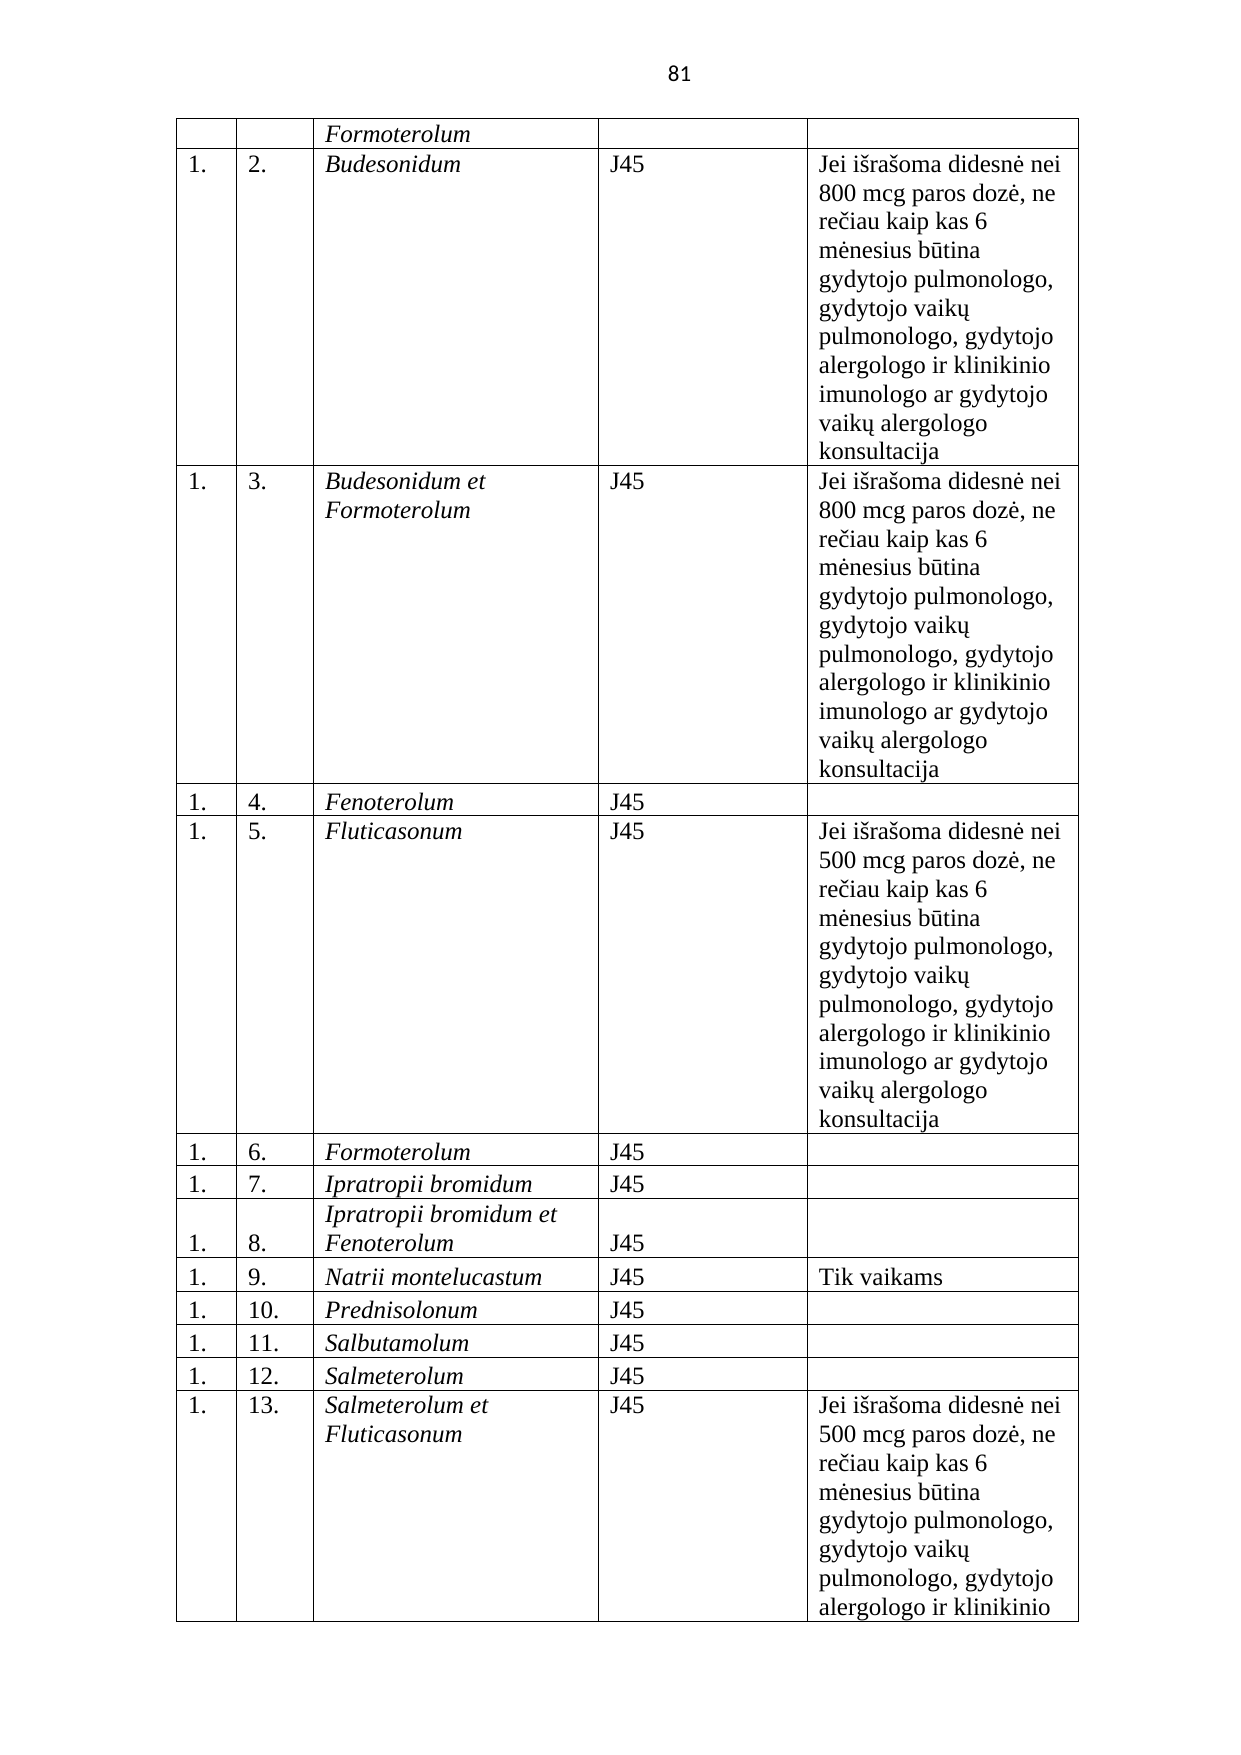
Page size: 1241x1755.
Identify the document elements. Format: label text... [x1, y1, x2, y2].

table_cell [1088, 118, 1093, 148]
table_cell 11. [237, 1325, 313, 1357]
table_cell [1109, 118, 1123, 148]
table_cell 1. [177, 1258, 236, 1291]
table_cell [1084, 1357, 1088, 1389]
table_cell J45 [599, 1292, 807, 1324]
table_cell [1099, 118, 1103, 148]
table_cell Ipratropii bromidum et Fenoterolum [314, 1199, 598, 1257]
table_cell [177, 119, 236, 148]
table_cell [1084, 118, 1088, 148]
table_cell J45 [599, 1199, 807, 1257]
table_cell Budesonidum et Formoterolum [314, 466, 598, 782]
table_cell [1084, 1324, 1088, 1357]
table_cell Salbutamolum [314, 1325, 598, 1357]
table_cell [1084, 1133, 1088, 1165]
table_cell [808, 1166, 1078, 1198]
table_cell [1079, 148, 1083, 465]
table_cell J45 [599, 1258, 807, 1291]
table_cell Jei išrašoma didesnė nei 800 mcg paros dozė, ne rečiau kaip kas 6 mėnesius būtina gydytojo pulmonologo, gydytojo vaikų pulmonologo, gydytojo alergologo ir klinikinio imunologo ar gydytojo vaikų alergologo konsultacija [808, 466, 1078, 782]
table_cell J45 [599, 1391, 807, 1621]
table_cell [1099, 1165, 1103, 1198]
table_cell [1079, 1165, 1083, 1198]
table_cell [1109, 783, 1123, 815]
table_cell [1084, 783, 1088, 815]
table_cell [1088, 783, 1093, 815]
table_cell 1. [177, 466, 236, 782]
table_cell 7. [237, 1166, 313, 1198]
table_cell Fluticasonum [314, 816, 598, 1133]
table_cell 1. [177, 816, 236, 1133]
table_cell [1088, 1198, 1093, 1257]
table_cell [1103, 148, 1109, 465]
table_cell [1103, 118, 1109, 148]
table_cell [1088, 815, 1093, 1133]
table_cell 13. [237, 1391, 313, 1621]
table_cell 1. [177, 1199, 236, 1257]
table_cell [237, 119, 313, 148]
table_cell [1084, 1257, 1088, 1291]
table_cell [1084, 1165, 1088, 1198]
table_cell 1. [177, 1166, 236, 1198]
table_cell [1099, 1291, 1103, 1324]
table_cell [1099, 1198, 1103, 1257]
table_cell [1084, 1198, 1088, 1257]
table_cell [1109, 1165, 1123, 1198]
table_cell [1099, 148, 1103, 465]
table_cell [1093, 1291, 1099, 1324]
table_cell [1103, 815, 1109, 1133]
table_cell [1103, 1390, 1109, 1621]
table_cell [1103, 1165, 1109, 1198]
table_cell [808, 784, 1078, 815]
table_cell [1088, 1257, 1093, 1291]
table_cell [1079, 1133, 1083, 1165]
table_cell [808, 119, 1078, 148]
table_cell 1. [177, 1391, 236, 1621]
table_cell [1109, 1133, 1123, 1165]
table_cell J45 [599, 784, 807, 815]
table_cell 1. [177, 1292, 236, 1324]
table_cell [1093, 148, 1099, 465]
table_cell [1088, 1357, 1093, 1389]
table_cell [1109, 1198, 1123, 1257]
table_cell [1079, 1357, 1083, 1389]
table_cell 1. [177, 1134, 236, 1165]
table_cell [1084, 148, 1088, 465]
table_cell [1093, 1165, 1099, 1198]
table_cell [1103, 465, 1109, 782]
table_cell 2. [237, 149, 313, 465]
table_cell [1079, 465, 1083, 782]
table_cell 5. [237, 816, 313, 1133]
table_cell 1. [177, 1325, 236, 1357]
table_cell J45 [599, 149, 807, 465]
table_cell [1109, 815, 1123, 1133]
table_cell [1093, 783, 1099, 815]
table_cell [1093, 1324, 1099, 1357]
table_cell Jei išrašoma didesnė nei 500 mcg paros dozė, ne rečiau kaip kas 6 mėnesius būtina gydytojo pulmonologo, gydytojo vaikų pulmonologo, gydytojo alergologo ir klinikinio imunologo ar gydytojo vaikų alergologo konsultacija [808, 816, 1078, 1133]
table_cell [808, 1199, 1078, 1257]
table_cell [1084, 1390, 1088, 1621]
table_cell [808, 1325, 1078, 1357]
table_cell J45 [599, 1166, 807, 1198]
table_cell [1093, 815, 1099, 1133]
table_cell Fenoterolum [314, 784, 598, 815]
table_cell 8. [237, 1199, 313, 1257]
table_cell [1079, 1390, 1083, 1621]
table_cell [1079, 1324, 1083, 1357]
table_cell [1093, 1357, 1099, 1389]
table_cell Ipratropii bromidum [314, 1166, 598, 1198]
table_cell Salmeterolum [314, 1358, 598, 1389]
table_cell Prednisolonum [314, 1292, 598, 1324]
table_cell J45 [599, 1325, 807, 1357]
table_cell 12. [237, 1358, 313, 1389]
table_cell J45 [599, 1134, 807, 1165]
table_cell [1109, 1357, 1123, 1389]
table_cell [1099, 815, 1103, 1133]
table_cell [1088, 148, 1093, 465]
table_cell [1099, 1357, 1103, 1389]
table_cell [1109, 148, 1123, 465]
table_cell 1. [177, 1358, 236, 1389]
table_cell [1093, 465, 1099, 782]
table_cell [599, 119, 807, 148]
table_cell [1103, 783, 1109, 815]
table_cell Budesonidum [314, 149, 598, 465]
table_cell J45 [599, 466, 807, 782]
table_cell [1088, 1291, 1093, 1324]
table_cell 4. [237, 784, 313, 815]
table_cell 10. [237, 1292, 313, 1324]
table_cell J45 [599, 1358, 807, 1389]
table_cell [1109, 1324, 1123, 1357]
table_cell [1088, 1165, 1093, 1198]
table_cell [1084, 465, 1088, 782]
table_cell [1099, 1324, 1103, 1357]
table_cell [1103, 1198, 1109, 1257]
table_cell 9. [237, 1258, 313, 1291]
table_cell [1099, 1133, 1103, 1165]
table_cell [1088, 1133, 1093, 1165]
table_cell Jei išrašoma didesnė nei 800 mcg paros dozė, ne rečiau kaip kas 6 mėnesius būtina gydytojo pulmonologo, gydytojo vaikų pulmonologo, gydytojo alergologo ir klinikinio imunologo ar gydytojo vaikų alergologo konsultacija [808, 149, 1078, 465]
table_cell [1109, 1291, 1123, 1324]
table_cell [1088, 465, 1093, 782]
table_cell [1099, 1257, 1103, 1291]
table_cell [1088, 1324, 1093, 1357]
table_cell [1103, 1257, 1109, 1291]
table_cell [1093, 1133, 1099, 1165]
table_cell [1079, 118, 1083, 148]
table_cell [1099, 1390, 1103, 1621]
table_cell [808, 1134, 1078, 1165]
table_cell [1109, 1257, 1123, 1291]
table_cell [1103, 1324, 1109, 1357]
table_cell [1079, 1198, 1083, 1257]
table_cell [808, 1292, 1078, 1324]
table_cell [1103, 1291, 1109, 1324]
table_cell Salmeterolum et Fluticasonum [314, 1391, 598, 1621]
table_cell Formoterolum [314, 1134, 598, 1165]
table_cell 3. [237, 466, 313, 782]
table_cell 1. [177, 149, 236, 465]
table_cell [1079, 1291, 1083, 1324]
table_cell [1093, 118, 1099, 148]
table_cell Natrii montelucastum [314, 1258, 598, 1291]
table_cell [1103, 1133, 1109, 1165]
table_cell [1088, 1390, 1093, 1621]
table_cell 1. [177, 784, 236, 815]
table_cell 6. [237, 1134, 313, 1165]
table_cell [1099, 783, 1103, 815]
table_cell [1079, 1257, 1083, 1291]
table_cell [1099, 465, 1103, 782]
table_cell J45 [599, 816, 807, 1133]
table_cell [808, 1358, 1078, 1389]
table_cell [1093, 1198, 1099, 1257]
table_cell [1079, 783, 1083, 815]
table_cell [1093, 1390, 1099, 1621]
table_cell [1084, 1291, 1088, 1324]
table_cell Tik vaikams [808, 1258, 1078, 1291]
table_cell [1103, 1357, 1109, 1389]
table_cell Formoterolum [314, 119, 598, 148]
table_cell Jei išrašoma didesnė nei 500 mcg paros dozė, ne rečiau kaip kas 6 mėnesius būtina gydytojo pulmonologo, gydytojo vaikų pulmonologo, gydytojo alergologo ir klinikinio [808, 1391, 1078, 1621]
table_cell [1093, 1257, 1099, 1291]
table_cell [1109, 1390, 1123, 1621]
table_cell [1079, 815, 1083, 1133]
table_cell [1084, 815, 1088, 1133]
table_cell [1109, 465, 1123, 782]
